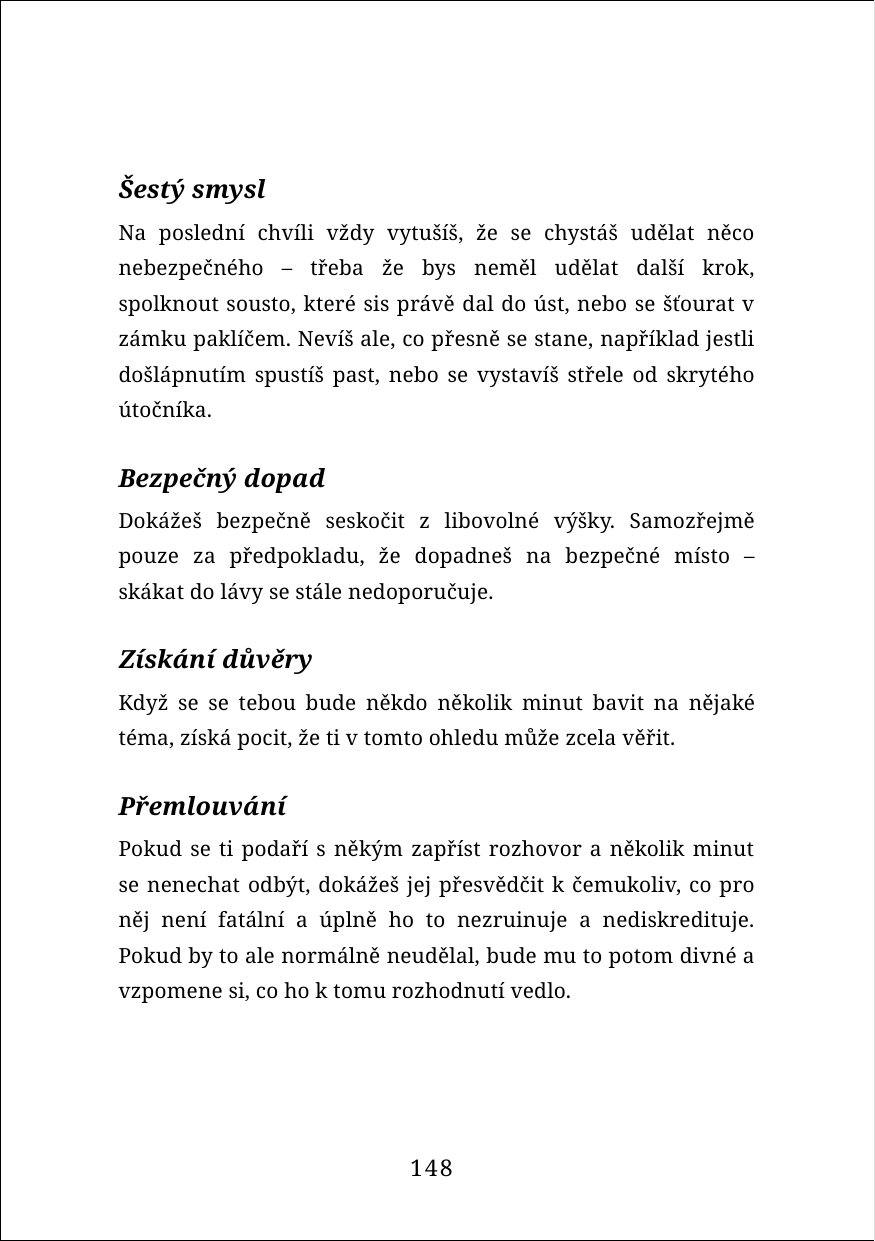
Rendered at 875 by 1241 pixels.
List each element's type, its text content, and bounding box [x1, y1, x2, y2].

text Dokážeš bezpečně seskočit z libovolné výšky. Samozřejmě pouze za předpokladu, že dopadneš na bezpečné místo – skákat do lávy se stále nedoporučuje. [118, 506, 756, 606]
text Na poslední chvíli vždy vytušíš, že se chystáš udělat něco nebezpečného – třeba že bys neměl udělat další krok, spolknout sousto, které sis právě dal do úst, nebo se šťourat v zámku paklíčem. Nevíš ale, co přesně se stane, například jestli došlápnutím spustíš past, nebo se vystavíš střele od skrytého útočníka. [118, 218, 756, 424]
subtitle Získání důvěry [118, 642, 756, 676]
subtitle Přemlouvání [118, 788, 756, 822]
text Pokud se ti podaří s někým zapříst rozhovor a několik minut se nenechat odbýt, dokážeš jej přesvědčit k čemukoliv, co pro něj není fatální a úplně ho to nezruinuje a nediskredituje. Pokud by to ale normálně neudělal, bude mu to potom divné a vzpomene si, co ho k tomu rozhodnutí vedlo. [118, 834, 756, 1005]
subtitle Šestý smysl [118, 172, 756, 206]
text Když se se tebou bude někdo několik minut bavit na nějaké téma, získá pocit, že ti v tomto ohledu může zcela věřit. [118, 688, 756, 752]
subtitle Bezpečný dopad [118, 460, 756, 494]
